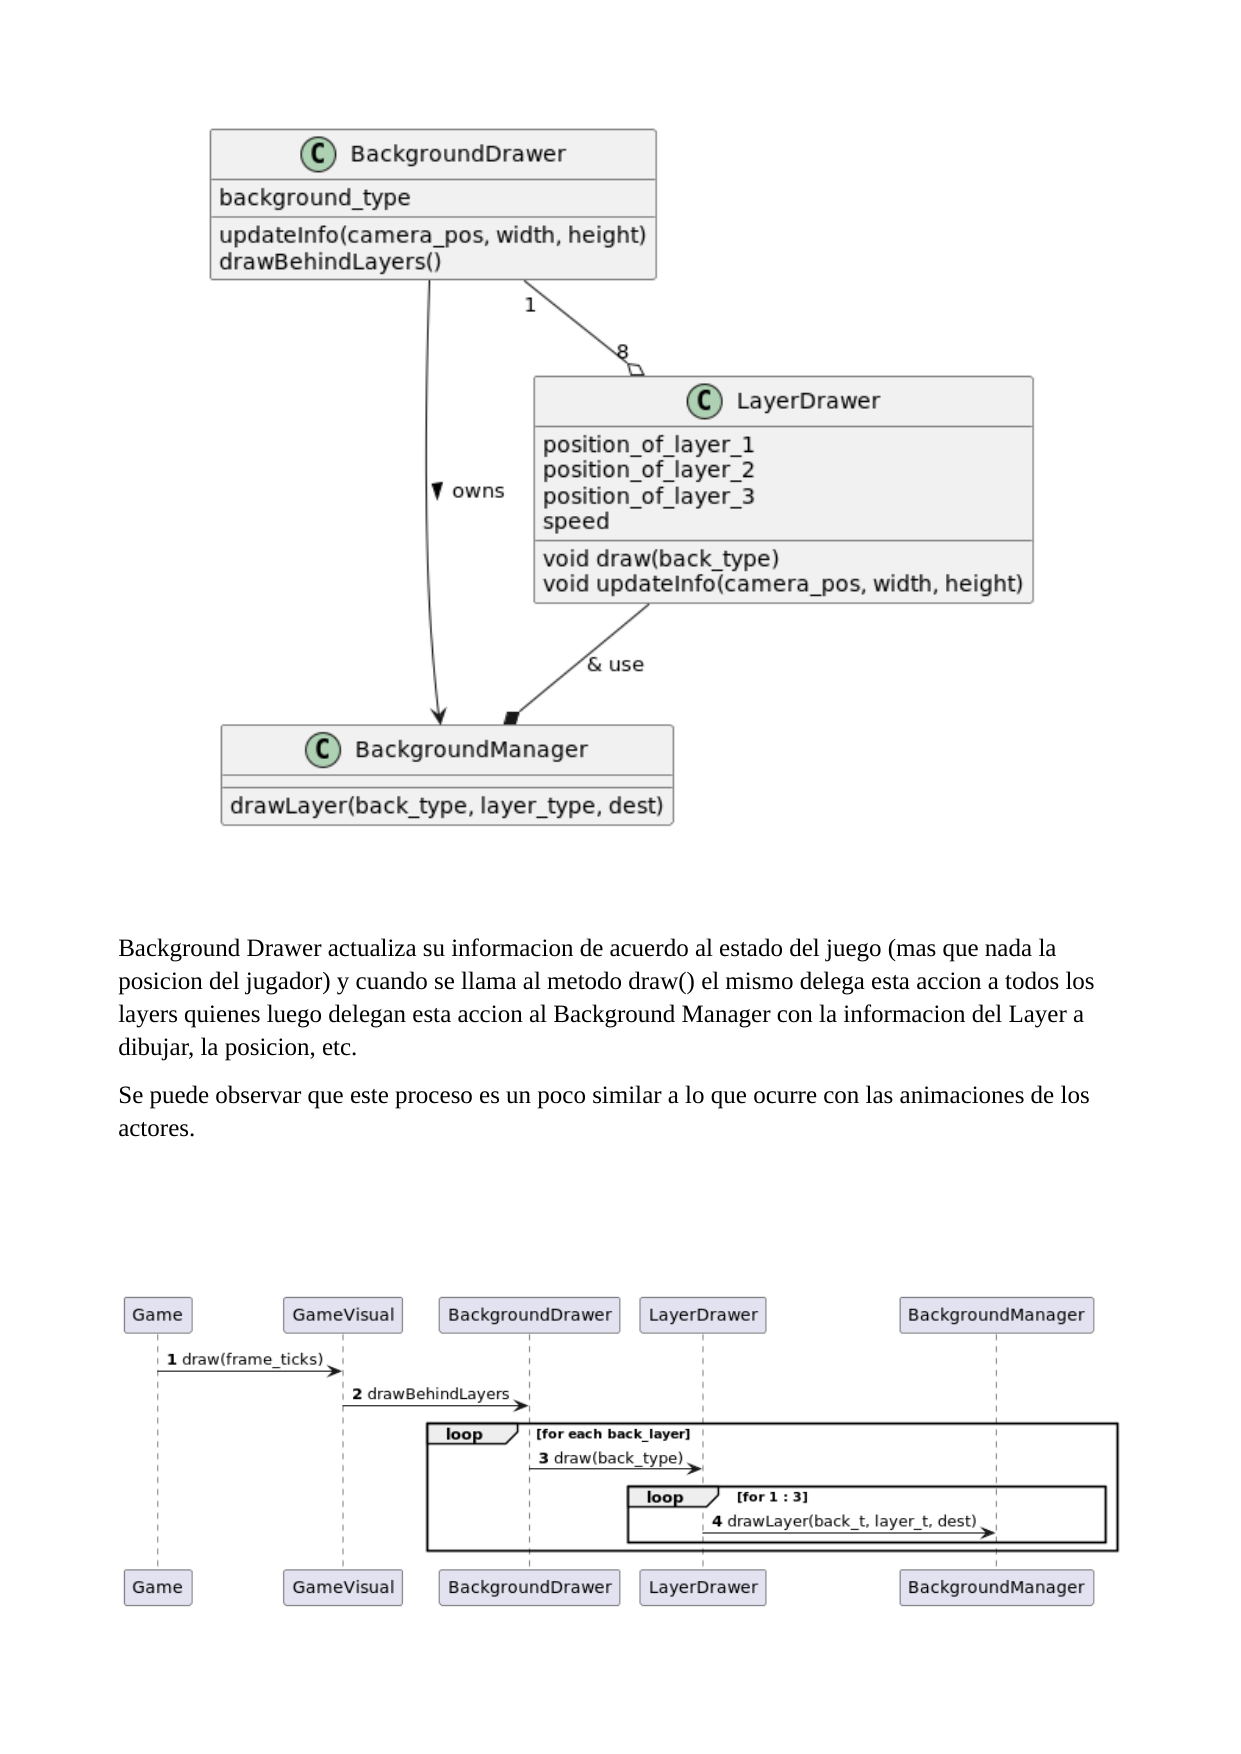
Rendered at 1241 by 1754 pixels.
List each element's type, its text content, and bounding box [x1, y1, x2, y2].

text Se puede observar que este proceso es un poco similar a lo que ocurre con las animaciones de los actores. [118, 1080, 1122, 1142]
text Background Drawer actualiza su informacion de acuerdo al estado del juego (mas que nada la posicion del jugador) y cuando se llama al metodo draw() el mismo delega esta accion a todos los layers quienes luego delegan esta accion al Background Manager con la informacion del Layer a dibujar, la posicion, etc. [118, 933, 1122, 1061]
picture [118, 1291, 1123, 1611]
picture [199, 118, 1042, 834]
